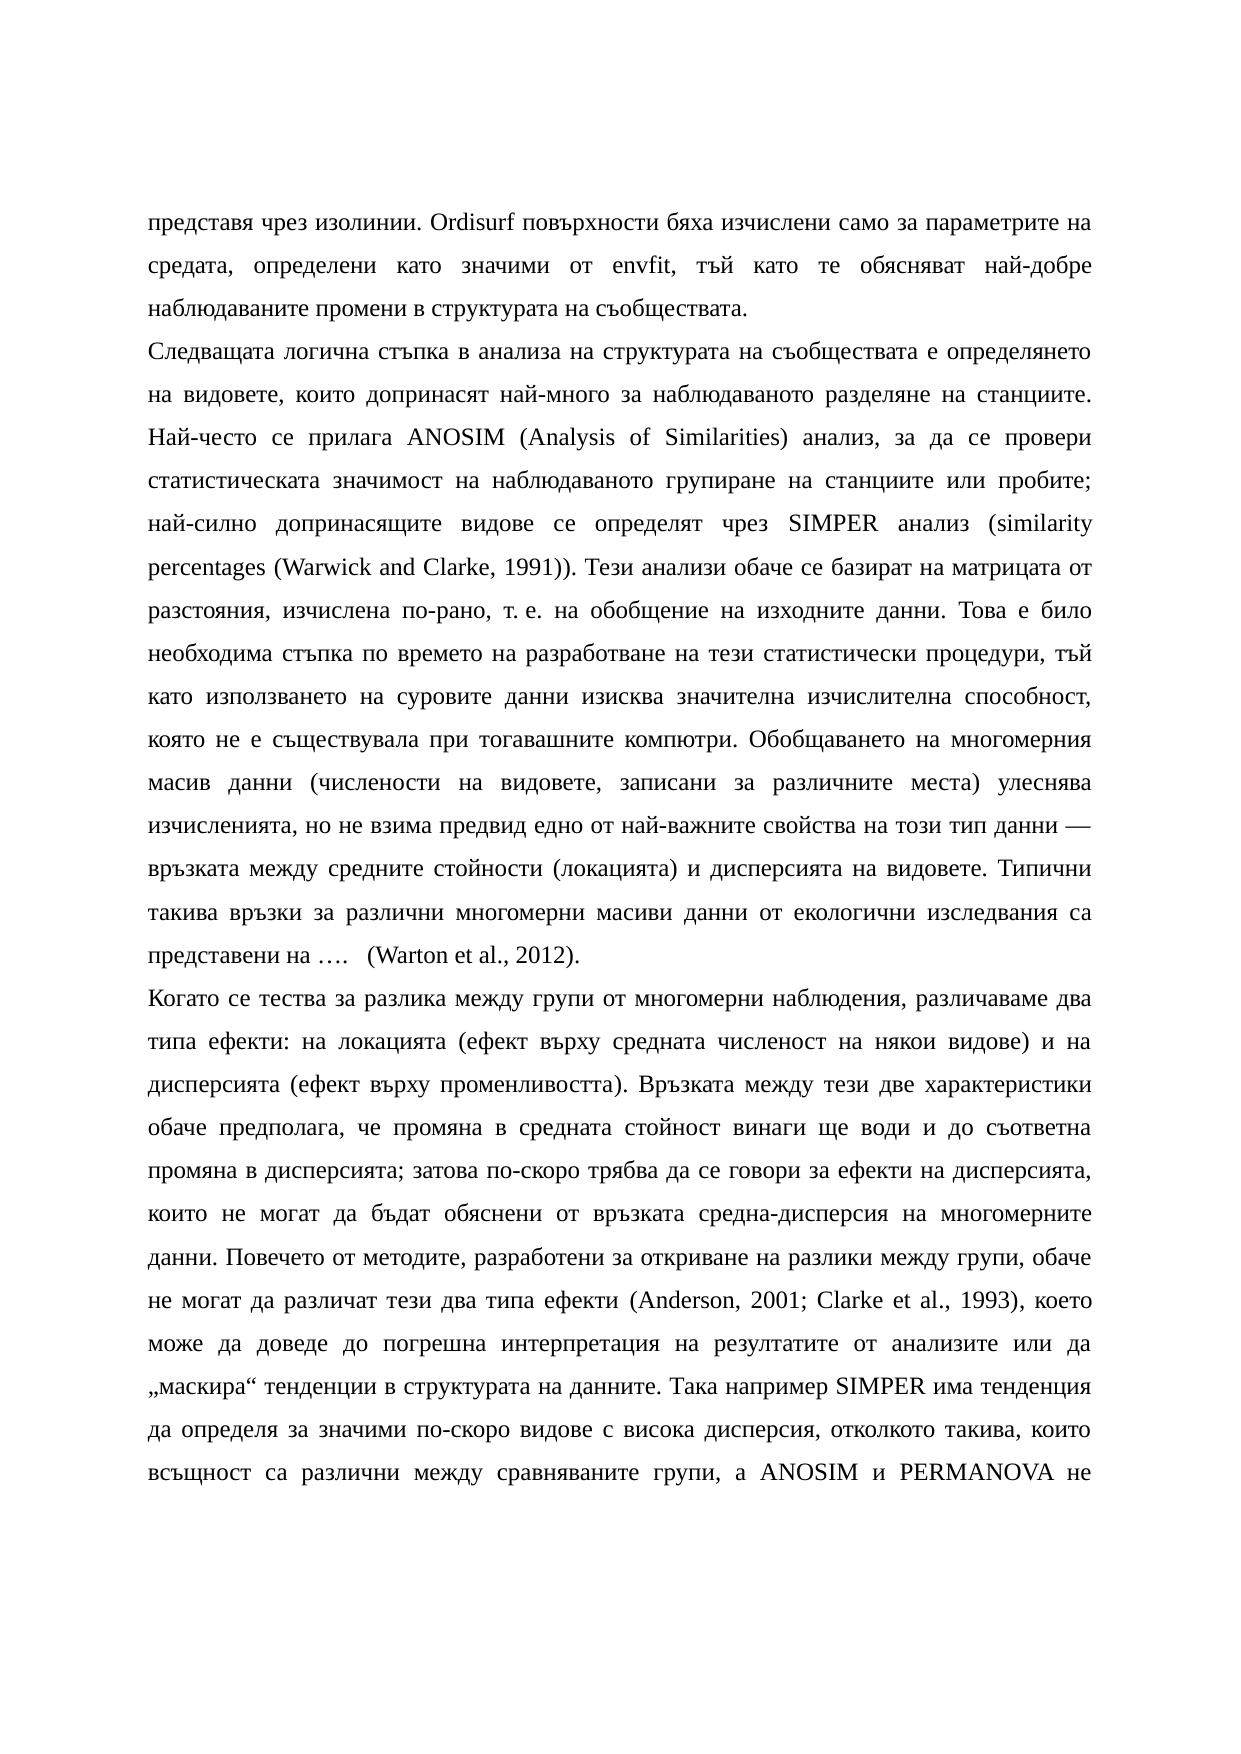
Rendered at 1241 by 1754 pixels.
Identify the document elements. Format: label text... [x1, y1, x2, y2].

text Когато се тества за разлика между групи от многомерни наблюдения, различаваме два типа ефекти: на локацията (ефект върху средната численост на някои видове) и на дисперсията (ефект върху променливостта). Връзката между тези две характеристики обаче предполага, че промяна в средната стойност винаги ще води и до съответна промяна в дисперсията; затова по-скоро трябва да се говори за ефекти на дисперсията, които не могат да бъдат обяснени от връзката средна-дисперсия на многомерните данни. Повечето от методите, разработени за откриване на разлики между групи, обаче не могат да различат тези два типа ефекти (Anderson, 2001; Clarke et al., 1993), което може да доведе до погрешна интерпретация на резултатите от анализите или да „маскира“ тенденции в структурата на данните. Така например SIMPER има тенденция да определя за значими по-скоро видове с висока дисперсия, отколкото такива, които всъщност са различни между сравняваните групи, а ANOSIM и PERMANOVA не [148, 983, 1093, 1486]
text Следващата логична стъпка в анализа на структурата на съобществата е определянето на видовете, които допринасят най-много за наблюдаваното разделяне на станциите. Най-често се прилага ANOSIM (Analysis of Similarities) анализ, за да се провери статистическата значимост на наблюдаваното групиране на станциите или пробите; най-силно допринасящите видове се определят чрез SIMPER анализ (similarity percentages (Warwick and Clarke, 1991)). Тези анализи обаче се базират на матрицата от разстояния, изчислена по-рано, т. е. на обобщение на изходните данни. Това е било необходима стъпка по времето на разработване на тези статистически процедури, тъй като използването на суровите данни изисква значителна изчислителна способност, която не е съществувала при тогавашните компютри. Обобщаването на многомерния масив данни (числености на видовете, записани за различните места) улеснява изчисленията, но не взима предвид едно от най-важните свойства на този тип данни — връзката между средните стойности (локацията) и дисперсията на видовете. Типични такива връзки за различни многомерни масиви данни от екологични изследвания са представени на …. (Warton et al., 2012). [148, 336, 1093, 968]
text представя чрез изолинии. Ordisurf повърхности бяха изчислени само за параметрите на средата, определени като значими от envfit, тъй като те обясняват най-добре наблюдаваните промени в структурата на съобществата. [148, 207, 1093, 322]
